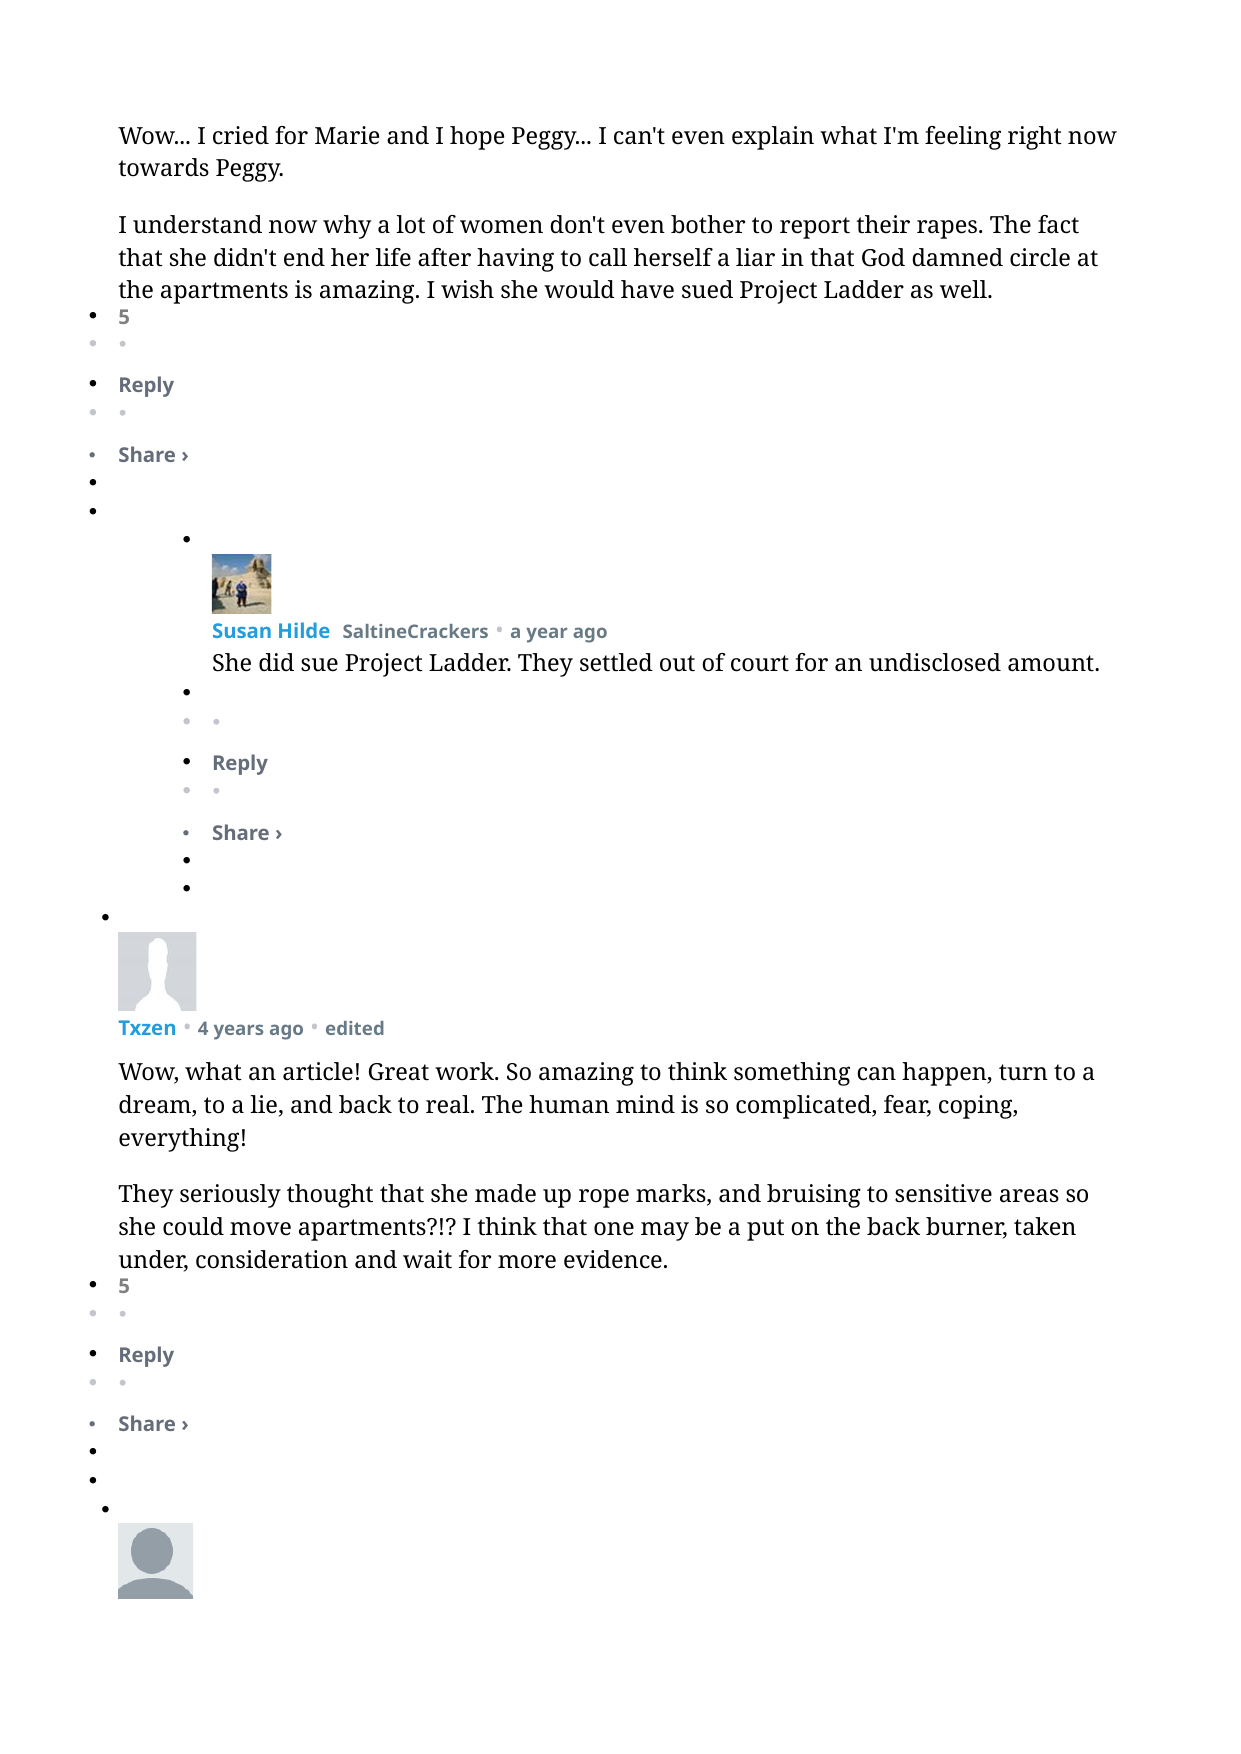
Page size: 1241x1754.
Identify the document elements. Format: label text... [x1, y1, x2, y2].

list • [118, 1368, 1111, 1397]
list They seriously thought that she made up rope marks, and bruising to sensitive areas so she could move apartments?!? I think that one may be a put on the back burner, taken under, consideration and wait for more evidence. [118, 1177, 1122, 1275]
list Reply [212, 749, 1111, 776]
list Share › [118, 440, 1122, 468]
list Share › [212, 818, 1122, 846]
list • [212, 776, 1111, 805]
picture [118, 1523, 194, 1599]
picture [118, 932, 197, 1011]
list Reply [118, 371, 1111, 398]
list Wow... I cried for Marie and I hope Peggy... I can't even explain what I'm feeling right now towards Peggy. [118, 118, 1122, 184]
picture [211, 554, 272, 614]
list • [118, 398, 1111, 427]
list • [118, 1299, 1111, 1327]
list • [118, 329, 1111, 358]
list Wow, what an article! Great work. So amazing to think something can happen, turn to a dream, to a lie, and back to real. The human mind is so complicated, fear, coping, everything! [118, 1055, 1122, 1153]
list I understand now why a lot of women don't even bother to report their rapes. The fact that she didn't end her life after having to call herself a liar in that God damned circle at the apartments is amazing. I wish she would have sued Project Ladder as well. [118, 207, 1122, 306]
list Reply [118, 1340, 1111, 1368]
list Susan Hilde SaltineCrackers • a year ago [212, 613, 1122, 646]
list She did sue Project Ladder. They settled out of court for an undisclosed amount. [212, 646, 1122, 678]
list Share › [118, 1410, 1122, 1437]
list 5 [118, 1275, 1111, 1299]
list • [212, 707, 1111, 736]
list Txzen • 4 years ago • edited [118, 1010, 1122, 1042]
list 5 [118, 306, 1111, 329]
